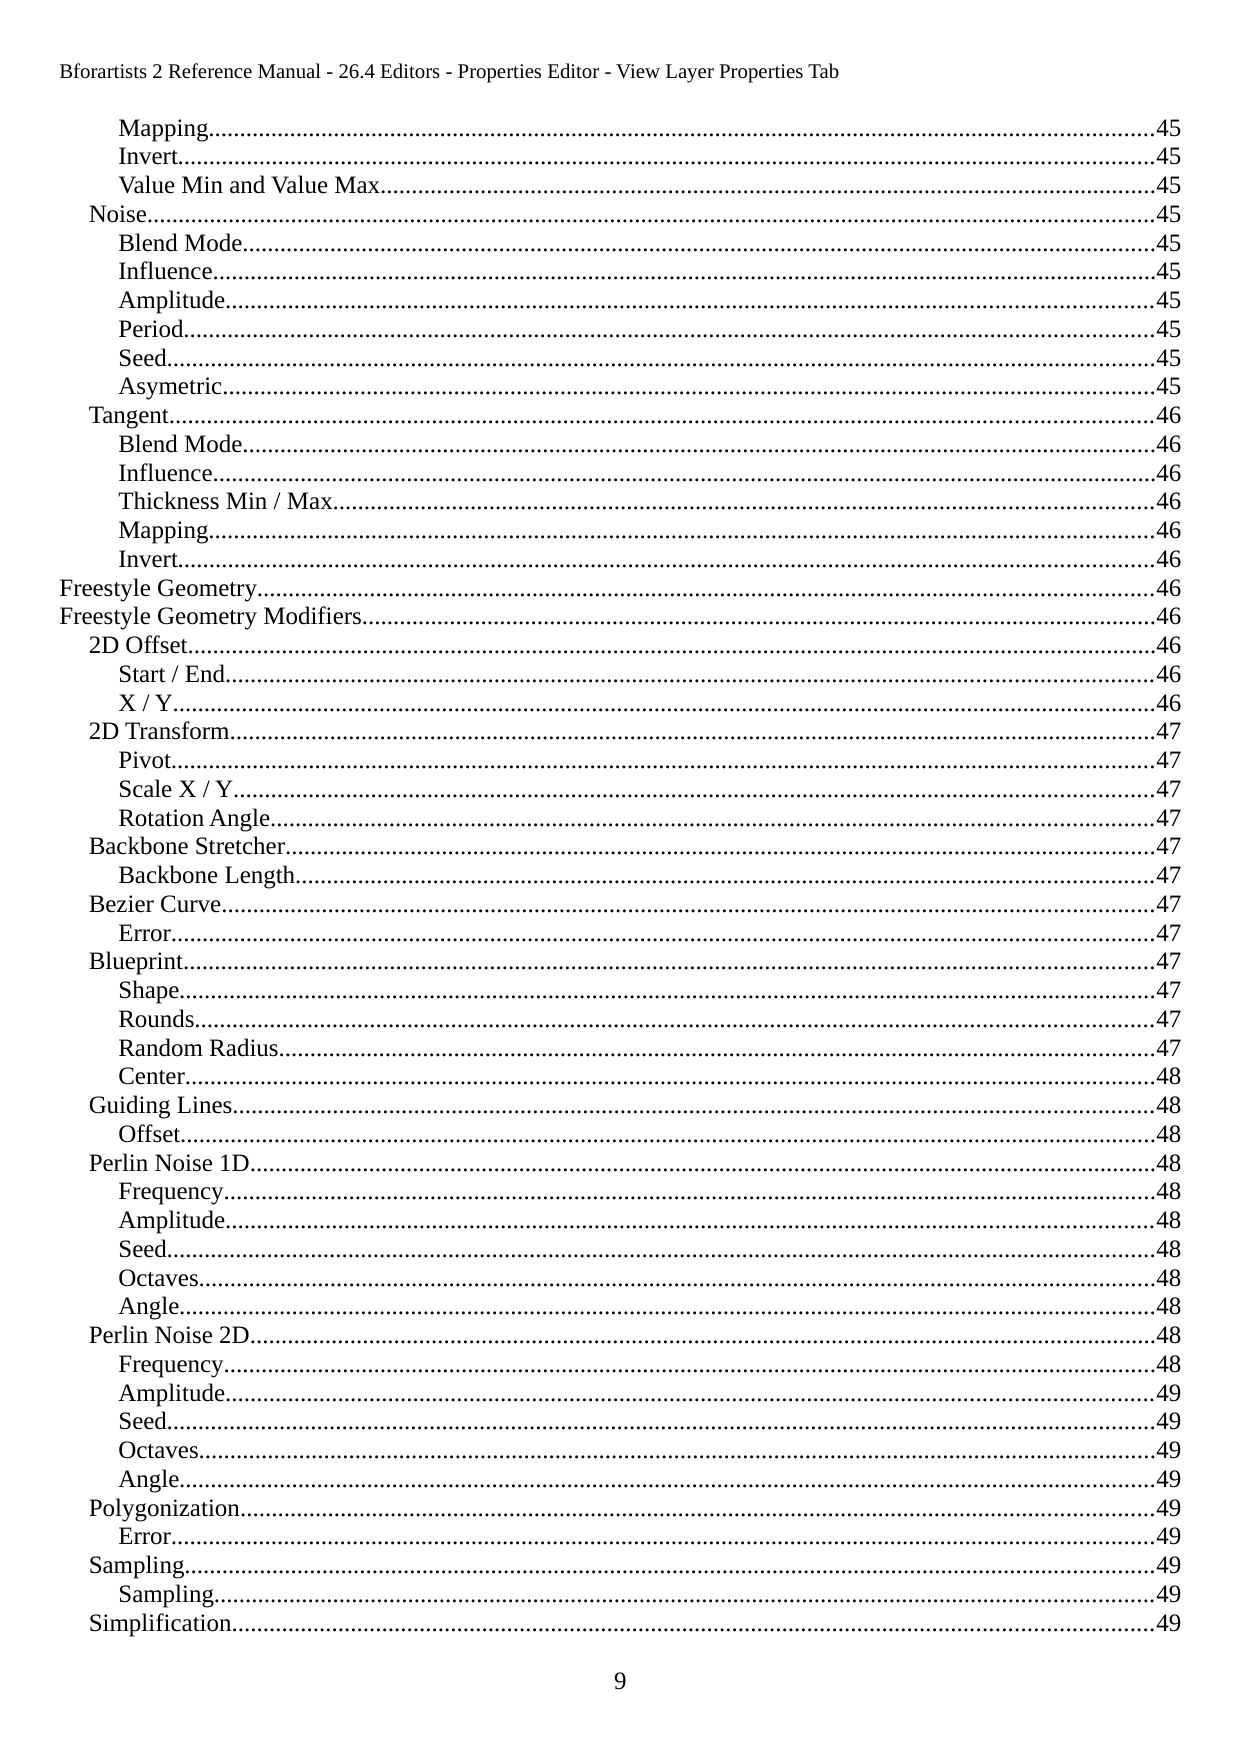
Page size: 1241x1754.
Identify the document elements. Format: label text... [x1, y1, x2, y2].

text Start / End 46 [118, 659, 1181, 688]
text Scale X / Y 47 [118, 774, 1181, 803]
text Noise 45 [88, 199, 1181, 228]
text Asymetric 45 [118, 371, 1181, 400]
text Freestyle Geometry Modifiers 46 [59, 601, 1181, 630]
text Influence 46 [118, 458, 1181, 486]
text Rotation Angle 47 [118, 803, 1181, 831]
text Guiding Lines 48 [88, 1090, 1181, 1119]
text Bezier Curve 47 [88, 889, 1181, 918]
text X / Y 46 [118, 688, 1181, 716]
text 2D Transform 47 [88, 716, 1181, 745]
text Perlin Noise 1D 48 [88, 1148, 1181, 1176]
text Sampling 49 [118, 1579, 1181, 1608]
text Octaves 49 [118, 1435, 1181, 1464]
text Invert 45 [118, 141, 1181, 170]
text Blueprint 47 [88, 946, 1181, 975]
text Tangent 46 [88, 400, 1181, 429]
text Seed 48 [118, 1234, 1181, 1263]
text Seed 49 [118, 1406, 1181, 1435]
text Backbone Stretcher 47 [88, 831, 1181, 860]
text Blend Mode 46 [118, 429, 1181, 458]
text Value Min and Value Max 45 [118, 170, 1181, 199]
text Perlin Noise 2D 48 [88, 1320, 1181, 1349]
text Influence 45 [118, 256, 1181, 285]
text Rounds 47 [118, 1004, 1181, 1033]
text Center 48 [118, 1061, 1181, 1090]
text Polygonization 49 [88, 1493, 1181, 1521]
text Simplification 49 [88, 1608, 1181, 1636]
text Invert 46 [118, 544, 1181, 573]
text 2D Offset 46 [88, 630, 1181, 659]
text Mapping 45 [118, 113, 1181, 141]
text Frequency 48 [118, 1176, 1181, 1205]
text Octaves 48 [118, 1263, 1181, 1291]
text Frequency 48 [118, 1349, 1181, 1378]
text Seed 45 [118, 343, 1181, 371]
text Amplitude 49 [118, 1378, 1181, 1406]
text Error 49 [118, 1521, 1181, 1550]
text Amplitude 45 [118, 285, 1181, 314]
text Sampling 49 [88, 1550, 1181, 1579]
text Random Radius 47 [118, 1033, 1181, 1061]
text Backbone Length 47 [118, 860, 1181, 889]
text Thickness Min / Max 46 [118, 486, 1181, 515]
text Period 45 [118, 314, 1181, 343]
text Offset 48 [118, 1119, 1181, 1148]
text Shape 47 [118, 975, 1181, 1004]
text Freestyle Geometry 46 [59, 573, 1181, 601]
text Error 47 [118, 918, 1181, 946]
text Mapping 46 [118, 515, 1181, 544]
text Angle 48 [118, 1291, 1181, 1320]
text Blend Mode 45 [118, 228, 1181, 256]
text Angle 49 [118, 1464, 1181, 1493]
text Pivot 47 [118, 745, 1181, 774]
text Amplitude 48 [118, 1205, 1181, 1234]
